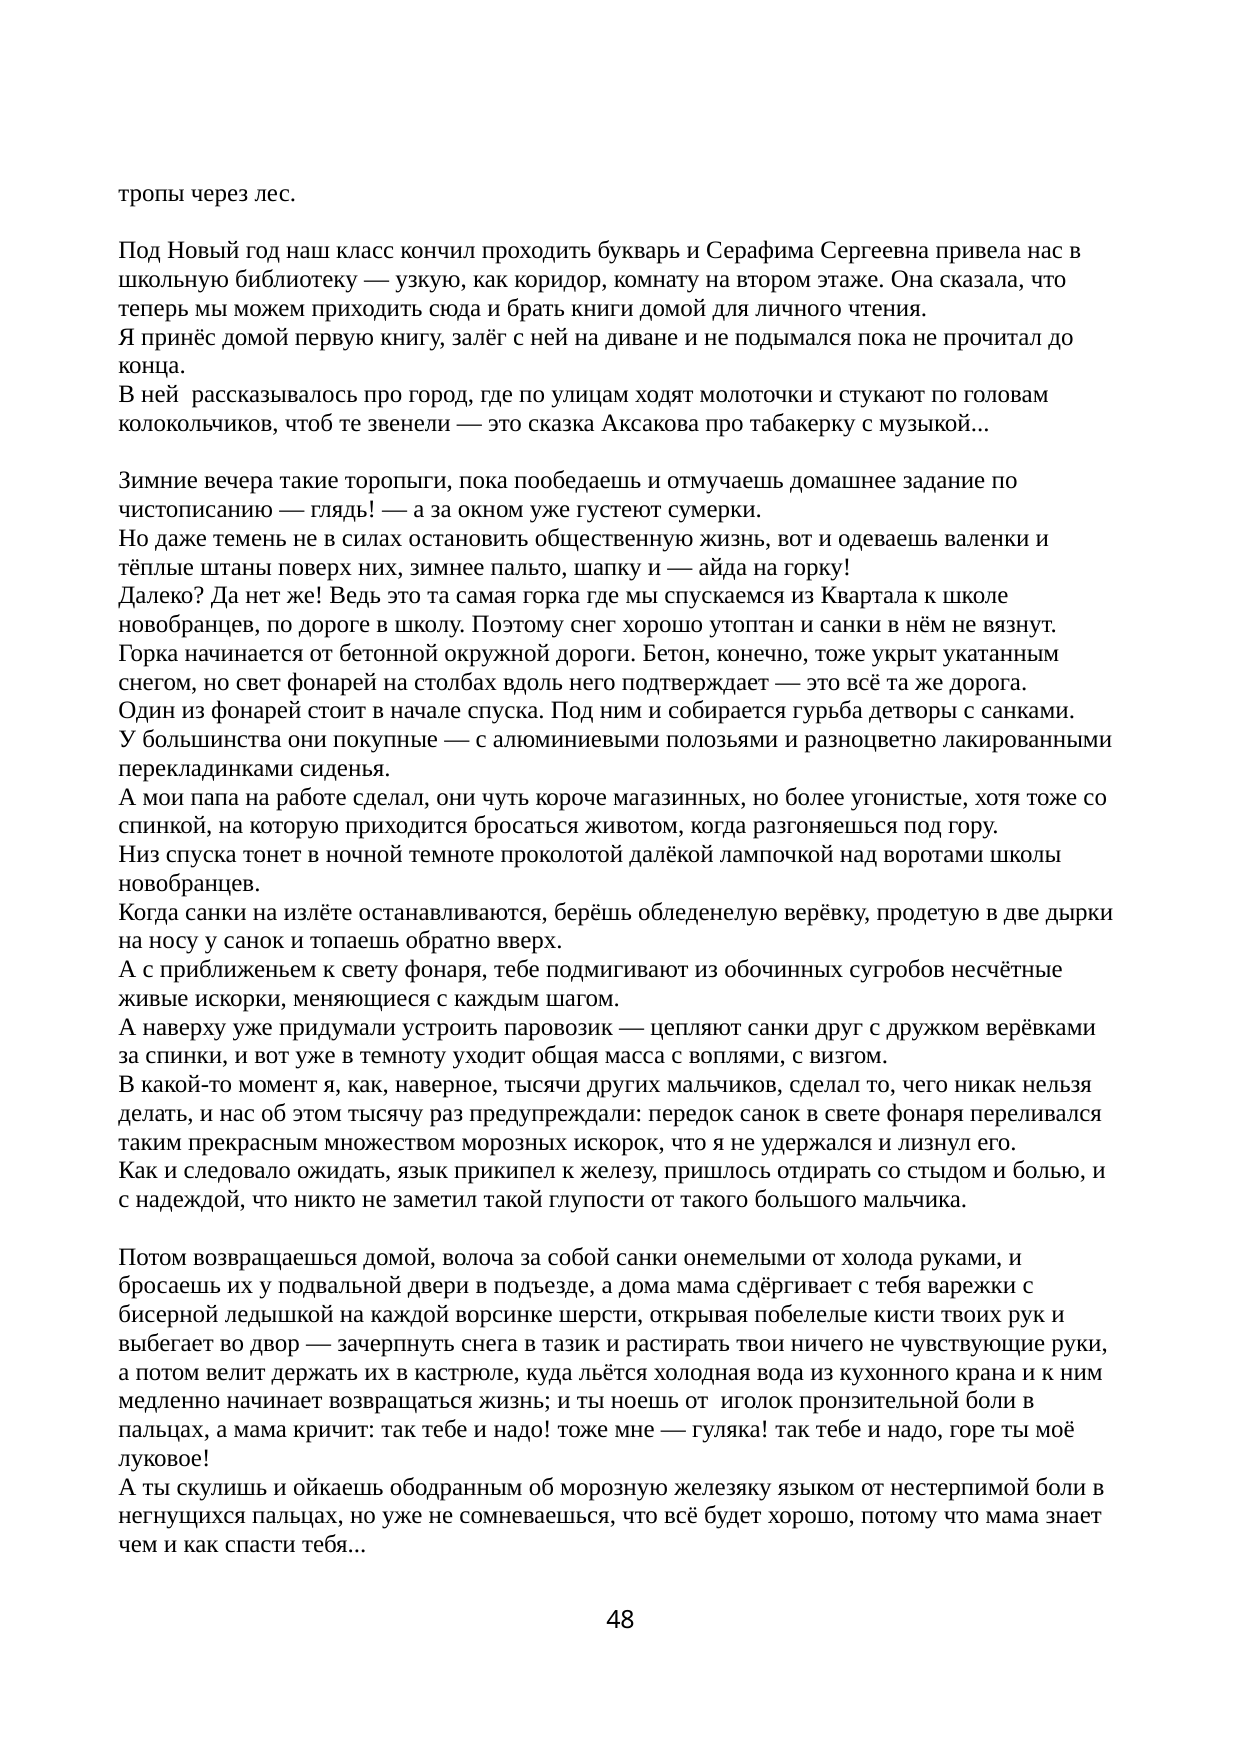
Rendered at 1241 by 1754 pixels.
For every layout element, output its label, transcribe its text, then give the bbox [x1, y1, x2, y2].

text тропы через лес. [118, 178, 1122, 207]
text В какой-то момент я, как, наверное, тысячи других мальчиков, сделал то, чего никак нельзя делать, и нас об этом тысячу раз предупреждали: передок санок в свете фонаря переливался таким прекрасным множеством морозных искорок, что я не удержался и лизнул его. [118, 1069, 1122, 1156]
text А с приближеньем к свету фонаря, тебе подмигивают из обочинных сугробов несчётные живые искорки, меняющиеся с каждым шагом. [118, 954, 1122, 1012]
text Я принёс домой первую книгу, залёг с ней на диване и не подымался пока не прочитал до конца. [118, 322, 1122, 379]
text А ты скулишь и ойкаешь ободранным об морозную железяку языком от нестерпимой боли в негнущихся пальцах, но уже не сомневаешься, что всё будет хорошо, потому что мама знает чем и как спасти тебя... [118, 1472, 1122, 1558]
text Но даже темень не в силах остановить общественную жизнь, вот и одеваешь валенки и тёплые штаны поверх них, зимнее пальто, шапку и — айда на горку! [118, 523, 1122, 581]
text Когда санки на излёте останавливаются, берёшь обледенелую верёвку, продетую в две дырки [118, 897, 1122, 926]
text Далеко? Да нет же! Ведь это та самая горка где мы спускаемся из Квартала к школе новобранцев, по дороге в школу. Поэтому снег хорошо утоптан и санки в нём не вязнут. [118, 581, 1122, 638]
text У большинства они покупные — с алюминиевыми полозьями и разноцветно лакированными перекладинками сиденья. [118, 724, 1122, 782]
text Потом возвращаешься домой, волоча за собой санки онемелыми от холода руками, и бросаешь их у подвальной двери в подъезде, а дома мама сдёргивает с тебя варежки с бисерной ледышкой на каждой ворсинке шерсти, открывая побелелые кисти твоих рук и выбегает во двор — зачерпнуть снега в тазик и растирать твои ничего не чувствующие руки, а потом велит держать их в кастрюле, куда льётся холодная вода из кухонного крана и к ним медленно начинает возвращаться жизнь; и ты ноешь от иголок пронзительной боли в пальцах, а мама кричит: так тебе и надо! тоже мне — гуляка! так тебе и надо, горе ты моё луковое! [118, 1242, 1122, 1472]
text А наверху уже придумали устроить паровозик — цепляют санки друг с дружком верёвками за спинки, и вот уже в темноту уходит общая масса с воплями, с визгом. [118, 1012, 1122, 1069]
text Под Новый год наш класс кончил проходить букварь и Серафима Сергеевна привела нас в школьную библиотеку — узкую, как коридор, комнату на втором этаже. Она сказала, что теперь мы можем приходить сюда и брать книги домой для личного чтения. [118, 236, 1122, 322]
text Один из фонарей стоит в начале спуска. Под ним и собирается гурьба детворы с санками. [118, 696, 1122, 724]
text В ней рассказывалось про город, где по улицам ходят молоточки и стукают по головам колокольчиков, чтоб те звенели — это сказка Аксакова про табакерку с музыкой... [118, 379, 1122, 437]
text Низ спуска тонет в ночной темноте проколотой далёкой лампочкой над воротами школы новобранцев. [118, 839, 1122, 897]
text Зимние вечера такие торопыги, пока пообедаешь и отмучаешь домашнее задание по чистописанию — глядь! — а за окном уже густеют сумерки. [118, 466, 1122, 523]
text на носу у санок и топаешь обратно вверх. [118, 926, 1122, 954]
text Горка начинается от бетонной окружной дороги. Бетон, конечно, тоже укрыт укатанным снегом, но свет фонарей на столбах вдоль него подтверждает — это всё та же дорога. [118, 638, 1122, 696]
text А мои папа на работе сделал, они чуть короче магазинных, но более угонистые, хотя тоже со спинкой, на которую приходится бросаться животом, когда разгоняешься под гору. [118, 782, 1122, 839]
text Как и следовало ожидать, язык прикипел к железу, пришлось отдирать со стыдом и болью, и с надеждой, что никто не заметил такой глупости от такого большого мальчика. [118, 1156, 1122, 1213]
